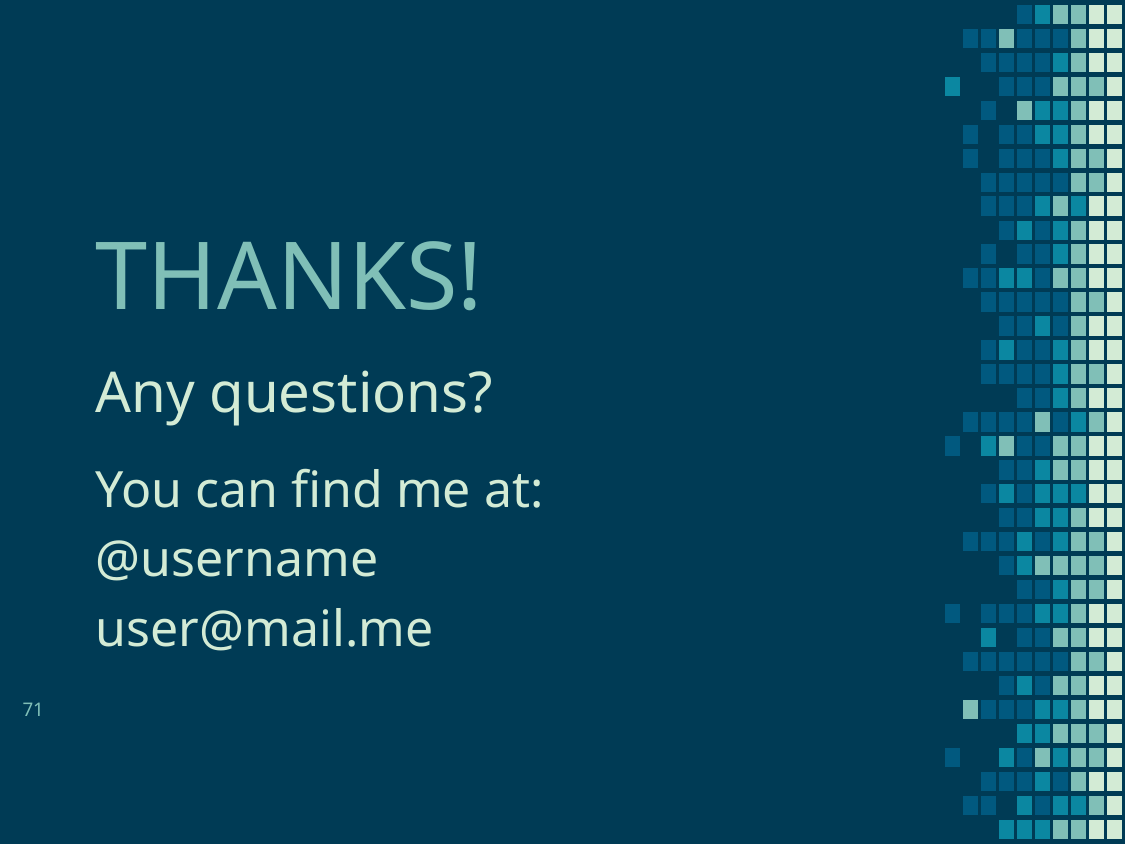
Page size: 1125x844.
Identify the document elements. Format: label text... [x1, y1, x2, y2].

subtitle Any questions? [84, 344, 683, 442]
slide_number [11, 686, 79, 735]
list You can find me at: @username user@mail.me [84, 446, 683, 645]
title THANKS! [84, 197, 683, 340]
